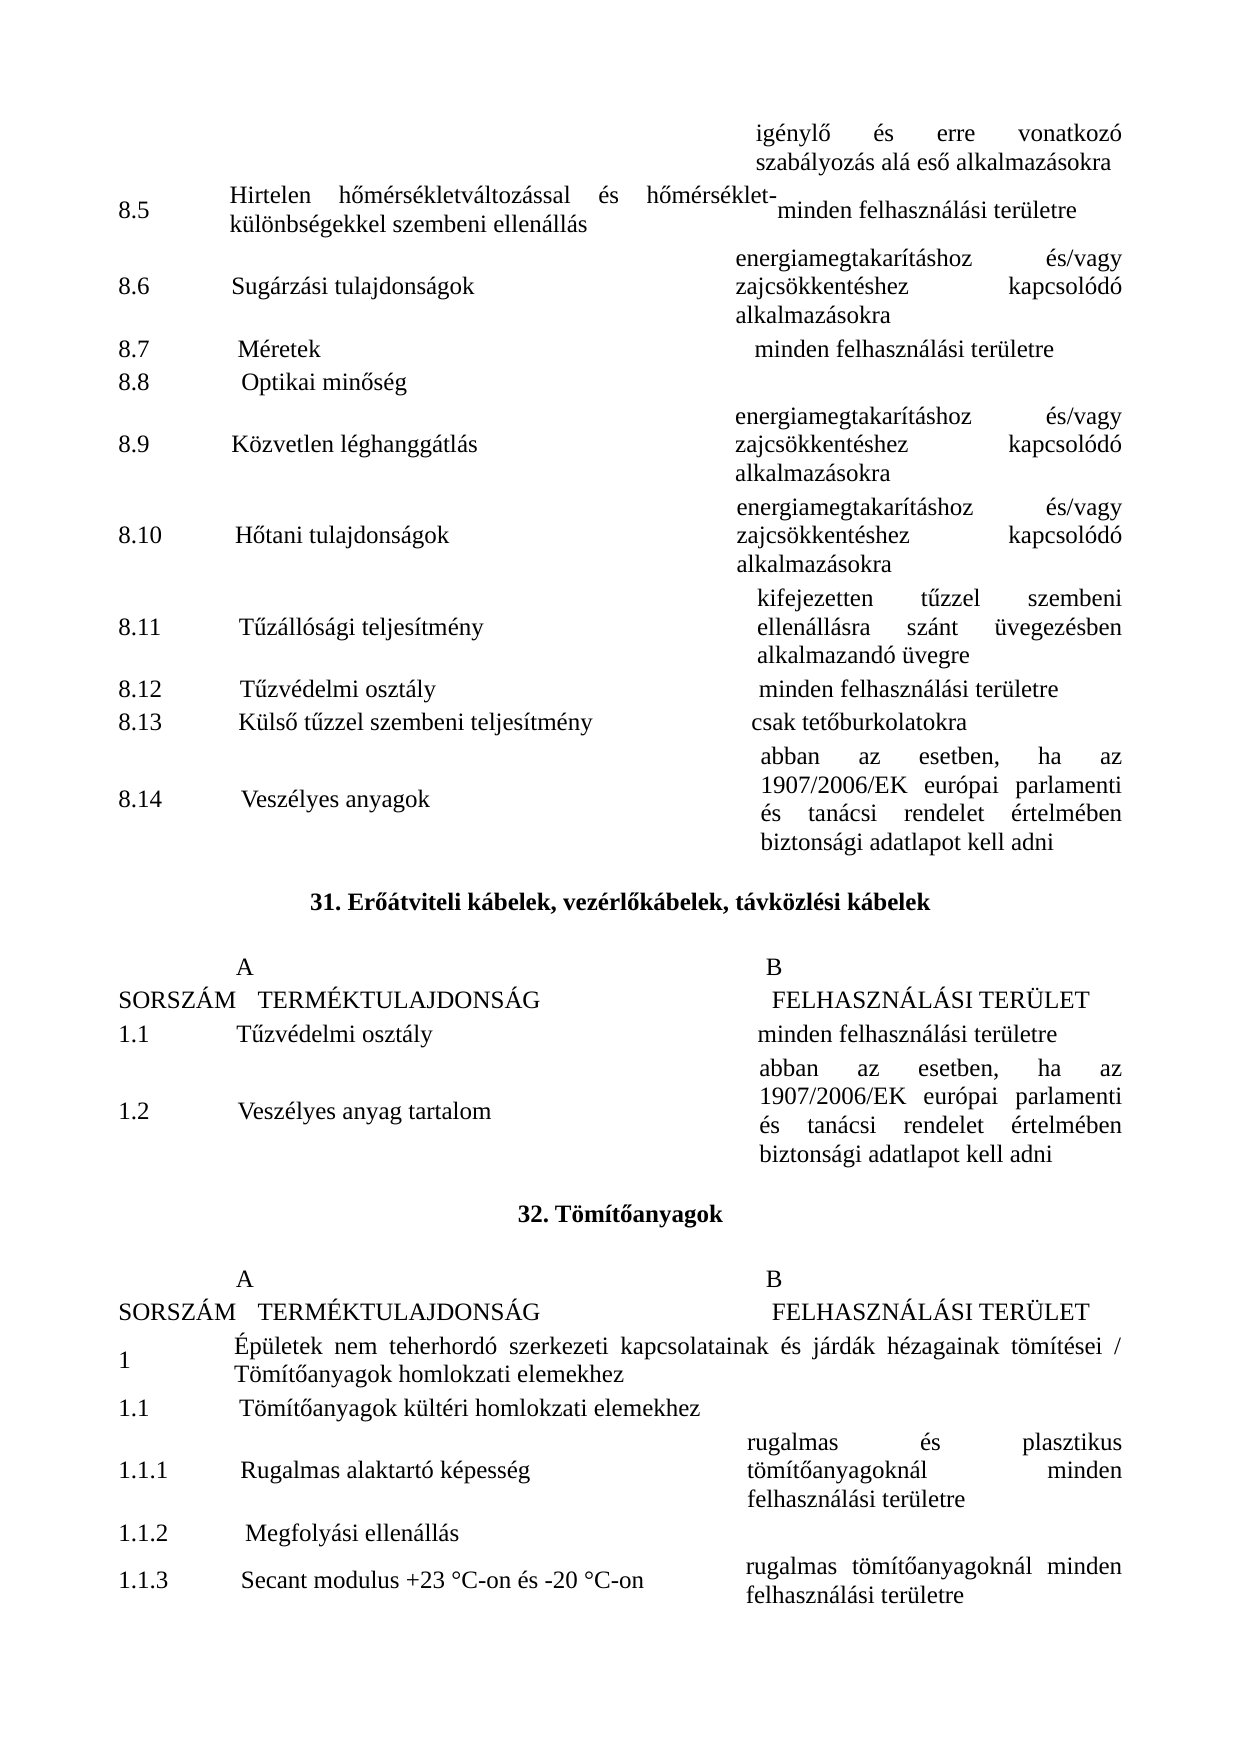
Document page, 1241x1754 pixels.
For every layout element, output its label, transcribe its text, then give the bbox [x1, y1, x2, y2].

table_header Veszélyes anyagok [241, 741, 760, 856]
table_header 1.1 [118, 1019, 236, 1048]
table_header 8.12 [118, 674, 239, 703]
table_header A [236, 952, 766, 981]
table_header Tűzállósági teljesítmény [239, 583, 757, 669]
table_header Közvetlen léghanggátlás [231, 401, 735, 487]
table_header 1 [118, 1331, 234, 1388]
table_header B [766, 952, 1122, 981]
table_header minden felhasználási területre [754, 334, 1122, 362]
table_header Külső tűzzel szembeni teljesítmény [238, 708, 751, 736]
table_header Veszélyes anyag tartalom [238, 1053, 759, 1168]
table_header 1.1.1 [118, 1427, 240, 1513]
table_header csak tetőburkolatokra [751, 708, 1122, 736]
table_header minden felhasználási területre [759, 674, 1122, 703]
table_header Sugárzási tulajdonságok [231, 243, 735, 329]
table_header Rugalmas alaktartó képesség [240, 1427, 747, 1513]
table_header [777, 367, 1122, 396]
table_header 8.13 [118, 708, 238, 736]
table_header Hőtani tulajdonságok [235, 492, 736, 578]
table_header 8.14 [118, 741, 241, 856]
table_header [118, 1264, 236, 1292]
table_header [782, 1518, 1122, 1546]
table_header Optikai minőség [241, 367, 777, 396]
table_header TERMÉKTULAJDONSÁG [257, 986, 772, 1014]
table_header rugalmas és plasztikus tömítőanyagoknál minden felhasználási területre [747, 1427, 1122, 1513]
table_header abban az esetben, ha az 1907/2006/EK európai parlamenti és tanácsi rendelet értelmében biztonsági adatlapot kell adni [760, 741, 1122, 856]
table_header 8.9 [118, 401, 231, 487]
table_header Épületek nem teherhordó szerkezeti kapcsolatainak és járdák hézagainak tömítései / Tömítőanyagok homlokzati elemekhez [234, 1331, 1122, 1388]
table_header energiamegtakarításhoz és/vagy zajcsökkentéshez kapcsolódó alkalmazásokra [736, 492, 1122, 578]
table_header Secant modulus +23 °C-on és -20 °C-on [241, 1551, 746, 1609]
table_header B [766, 1264, 1122, 1292]
table_header 1.1 [118, 1393, 239, 1422]
table_header 8.8 [118, 367, 241, 396]
table_header [118, 952, 236, 981]
table_header 1.1.2 [118, 1518, 245, 1546]
table_header A [236, 1264, 766, 1292]
text 32. Tömítőanyagok [134, 1199, 1106, 1228]
table_header Hirtelen hőmérsékletváltozással és hőmérséklet-különbségekkel szembeni ellenállás [229, 180, 777, 238]
table_header SORSZÁM [118, 1297, 257, 1326]
table_header FELHASZNÁLÁSI TERÜLET [772, 986, 1122, 1014]
table_header 8.6 [118, 243, 231, 329]
table_header Tömítőanyagok kültéri homlokzati elemekhez [239, 1393, 1122, 1422]
table_header 8.7 [118, 334, 237, 362]
table_header 8.5 [118, 180, 229, 238]
table_header minden felhasználási területre [758, 1019, 1122, 1048]
table_header 1.1.3 [118, 1551, 241, 1609]
table_header SORSZÁM [118, 986, 257, 1014]
table_header Megfolyási ellenállás [245, 1518, 782, 1546]
table_header [118, 118, 234, 176]
table_header igénylő és erre vonatkozó szabályozás alá eső alkalmazásokra [756, 118, 1122, 176]
table_header 8.10 [118, 492, 235, 578]
table_header 1.2 [118, 1053, 237, 1168]
table_header 8.11 [118, 583, 239, 669]
table_header minden felhasználási területre [777, 180, 1122, 238]
table_header TERMÉKTULAJDONSÁG [257, 1297, 772, 1326]
table_header rugalmas tömítőanyagoknál minden felhasználási területre [746, 1551, 1122, 1609]
table_header FELHASZNÁLÁSI TERÜLET [772, 1297, 1122, 1326]
table_header Méretek [237, 334, 754, 362]
table_header Tűzvédelmi osztály [236, 1019, 757, 1048]
table_header [234, 118, 756, 176]
table_header Tűzvédelmi osztály [240, 674, 759, 703]
table_header energiamegtakarításhoz és/vagy zajcsökkentéshez kapcsolódó alkalmazásokra [735, 401, 1122, 487]
table_header abban az esetben, ha az 1907/2006/EK európai parlamenti és tanácsi rendelet értelmében biztonsági adatlapot kell adni [759, 1053, 1122, 1168]
text 31. Erőátviteli kábelek, vezérlőkábelek, távközlési kábelek [134, 887, 1106, 916]
table_header energiamegtakarításhoz és/vagy zajcsökkentéshez kapcsolódó alkalmazásokra [735, 243, 1122, 329]
table_header kifejezetten tűzzel szembeni ellenállásra szánt üvegezésben alkalmazandó üvegre [757, 583, 1122, 669]
